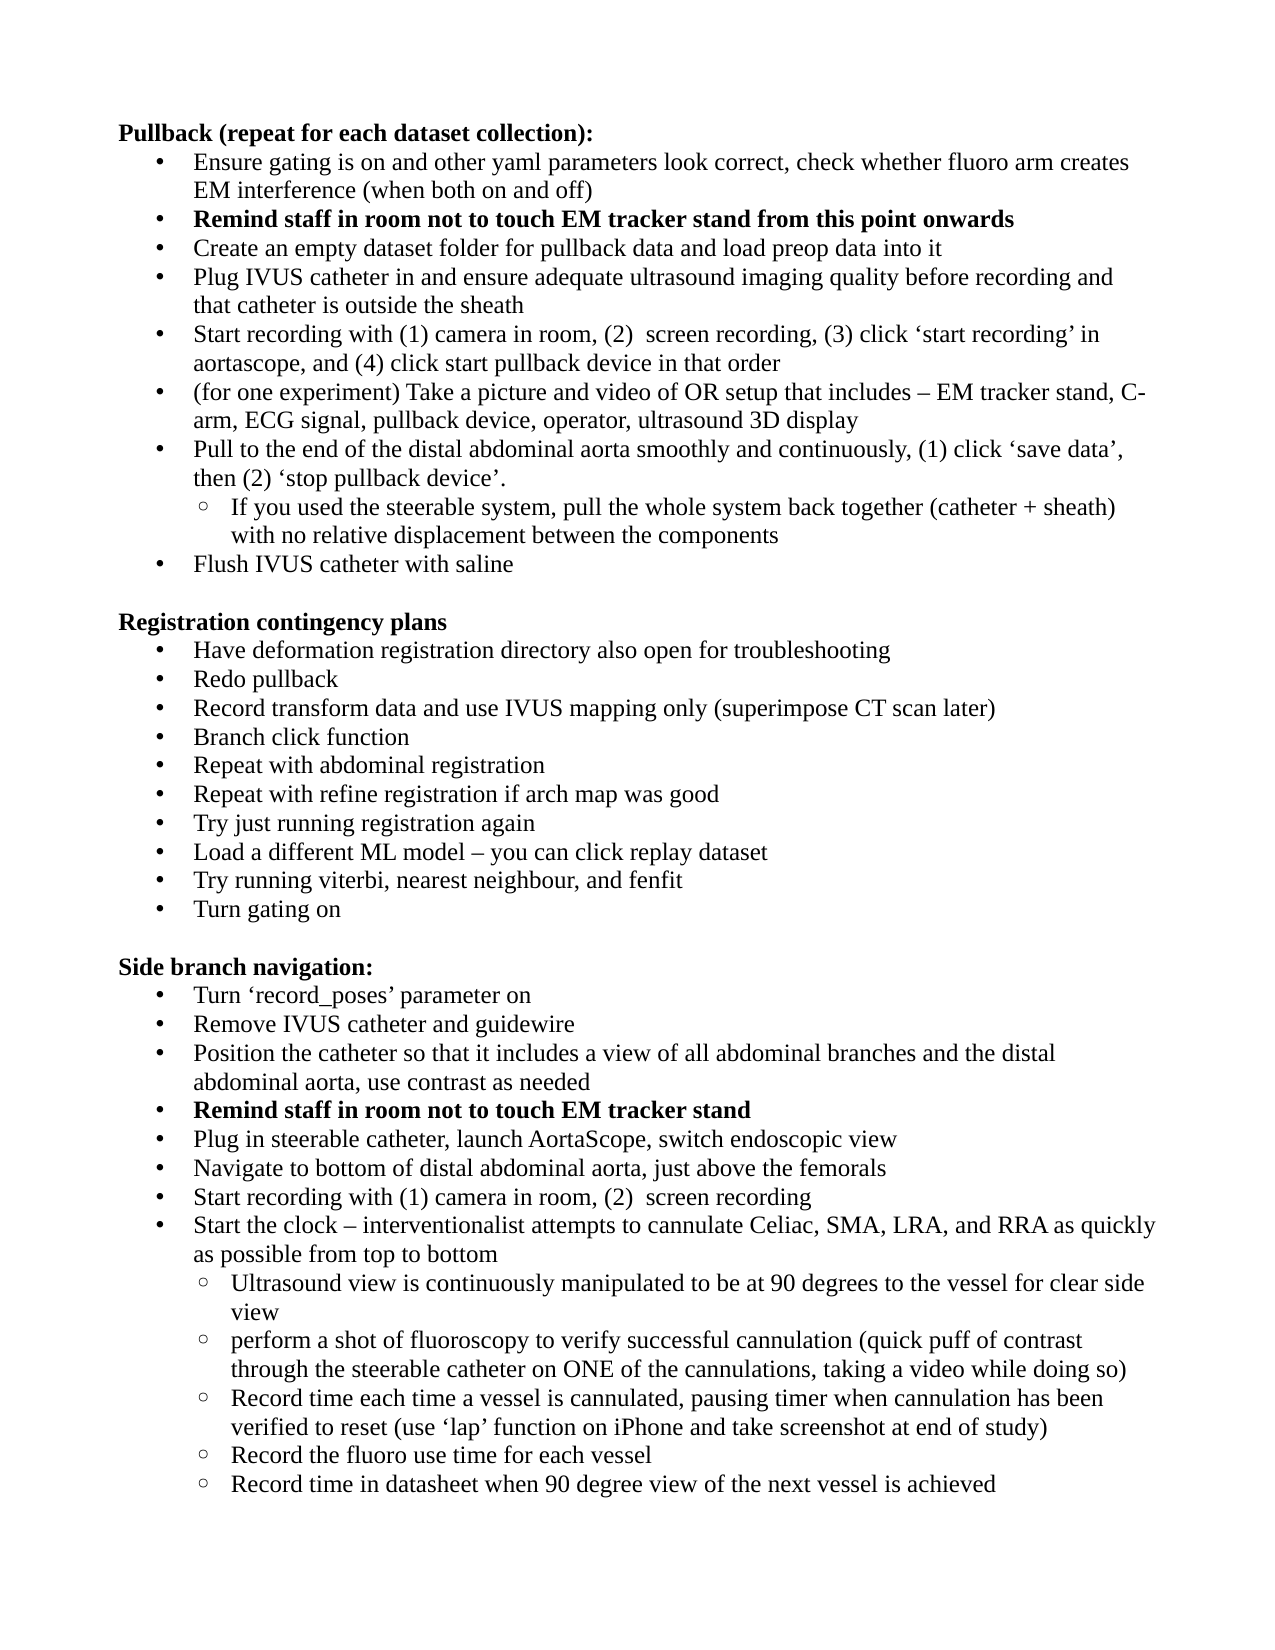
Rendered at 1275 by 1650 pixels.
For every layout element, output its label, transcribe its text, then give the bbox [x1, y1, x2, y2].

text Side branch navigation: [118, 952, 1157, 981]
list Position the catheter so that it includes a view of all abdominal branches and the distal abdominal aorta, use contrast as needed [156, 1038, 1157, 1096]
list Try just running registration again [156, 808, 1157, 837]
list (for one experiment) Take a picture and video of OR setup that includes – EM tracker stand, C-arm, ECG signal, pullback device, operator, ultrasound 3D display [156, 377, 1157, 434]
list perform a shot of fluoroscopy to verify successful cannulation (quick puff of contrast through the steerable catheter on ONE of the cannulations, taking a video while doing so) [193, 1326, 1157, 1383]
list Plug in steerable catheter, launch AortaScope, switch endoscopic view [156, 1124, 1157, 1153]
list Branch click function [156, 722, 1157, 751]
list Record the fluoro use time for each vessel [193, 1441, 1157, 1469]
list Redo pullback [156, 664, 1157, 693]
list Record time in datasheet when 90 degree view of the next vessel is achieved [193, 1469, 1157, 1498]
list Record transform data and use IVUS mapping only (superimpose CT scan later) [156, 693, 1157, 722]
list Record time each time a vessel is cannulated, pausing timer when cannulation has been verified to reset (use ‘lap’ function on iPhone and take screenshot at end of study) [193, 1383, 1157, 1441]
list Repeat with refine registration if arch map was good [156, 779, 1157, 808]
list If you used the steerable system, pull the whole system back together (catheter + sheath) with no relative displacement between the components [193, 492, 1157, 549]
list Pull to the end of the distal abdominal aorta smoothly and continuously, (1) click ‘save data’, then (2) ‘stop pullback device’. [156, 434, 1157, 492]
list Ultrasound view is continuously manipulated to be at 90 degrees to the vessel for clear side view [193, 1268, 1157, 1326]
list Flush IVUS catheter with saline [156, 549, 1157, 578]
list Remind staff in room not to touch EM tracker stand [156, 1096, 1157, 1124]
list Turn gating on [156, 894, 1157, 923]
list Have deformation registration directory also open for troubleshooting [156, 636, 1157, 664]
list Try running viterbi, nearest neighbour, and fenfit [156, 866, 1157, 894]
list Turn ‘record_poses’ parameter on [156, 981, 1157, 1009]
list Start recording with (1) camera in room, (2) screen recording, (3) click ‘start recording’ in aortascope, and (4) click start pullback device in that order [156, 319, 1157, 377]
list Remove IVUS catheter and guidewire [156, 1009, 1157, 1038]
list Load a different ML model – you can click replay dataset [156, 837, 1157, 866]
list Remind staff in room not to touch EM tracker stand from this point onwards [156, 204, 1157, 233]
list Create an empty dataset folder for pullback data and load preop data into it [156, 233, 1157, 262]
list Ensure gating is on and other yaml parameters look correct, check whether fluoro arm creates EM interference (when both on and off) [156, 147, 1157, 204]
list Start the clock – interventionalist attempts to cannulate Celiac, SMA, LRA, and RRA as quickly as possible from top to bottom [156, 1211, 1157, 1268]
list Start recording with (1) camera in room, (2) screen recording [156, 1182, 1157, 1211]
list Plug IVUS catheter in and ensure adequate ultrasound imaging quality before recording and that catheter is outside the sheath [156, 262, 1157, 319]
list Navigate to bottom of distal abdominal aorta, just above the femorals [156, 1153, 1157, 1182]
list Repeat with abdominal registration [156, 751, 1157, 779]
text Pullback (repeat for each dataset collection): [118, 118, 1157, 147]
text Registration contingency plans [118, 607, 1157, 636]
